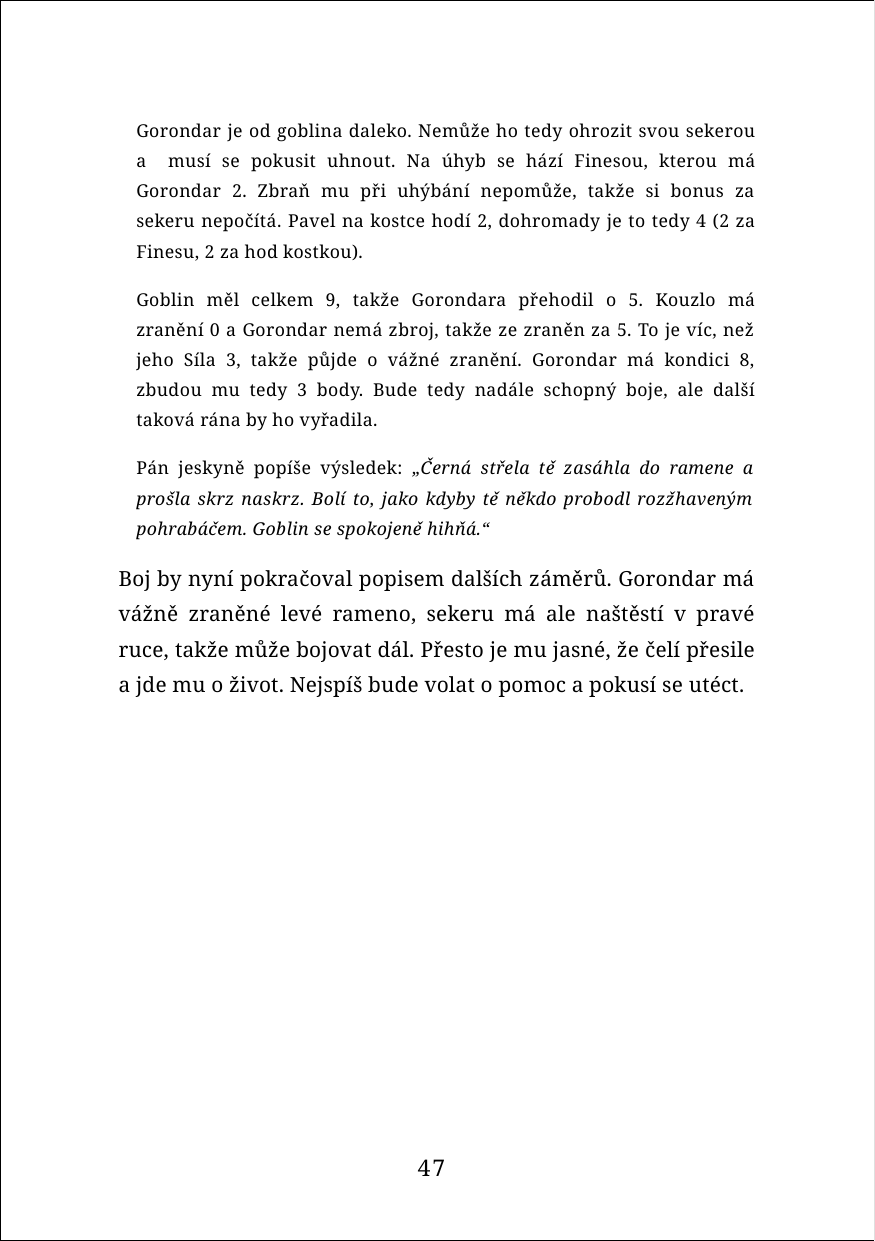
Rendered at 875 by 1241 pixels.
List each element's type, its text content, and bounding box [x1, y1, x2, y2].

text Gorondar je od goblina daleko. Nemůže ho tedy ohrozit svou sekerou a musí se pokusit uhnout. Na úhyb se hází Finesou, kterou má Gorondar 2. Zbraň mu při uhýbání nepomůže, takže si bonus za sekeru nepočítá. Pavel na kostce hodí 2, dohromady je to tedy 4 (2 za Finesu, 2 za hod kostkou). [136, 118, 756, 263]
text Goblin měl celkem 9, takže Gorondara přehodil o 5. Kouzlo má zranění 0 a Gorondar nemá zbroj, takže ze zraněn za 5. To je víc, než jeho Síla 3, takže půjde o vážné zranění. Gorondar má kondici 8, zbudou mu tedy 3 body. Bude tedy nadále schopný boje, ale další taková rána by ho vyřadila. [136, 287, 756, 432]
text Boj by nyní pokračoval popisem dalších záměrů. Gorondar má vážně zraněné levé rameno, sekeru má ale naštěstí v pravé ruce, takže může bojovat dál. Přesto je mu jasné, že čelí přesile a jde mu o život. Nejspíš bude volat o pomoc a pokusí se utéct. [118, 564, 756, 699]
text Pán jeskyně popíše výsledek: „Černá střela tě zasáhla do ramene a prošla skrz naskrz. Bolí to, jako kdyby tě někdo probodl rozžhaveným pohrabáčem. Goblin se spokojeně hihňá.“ [136, 456, 756, 540]
